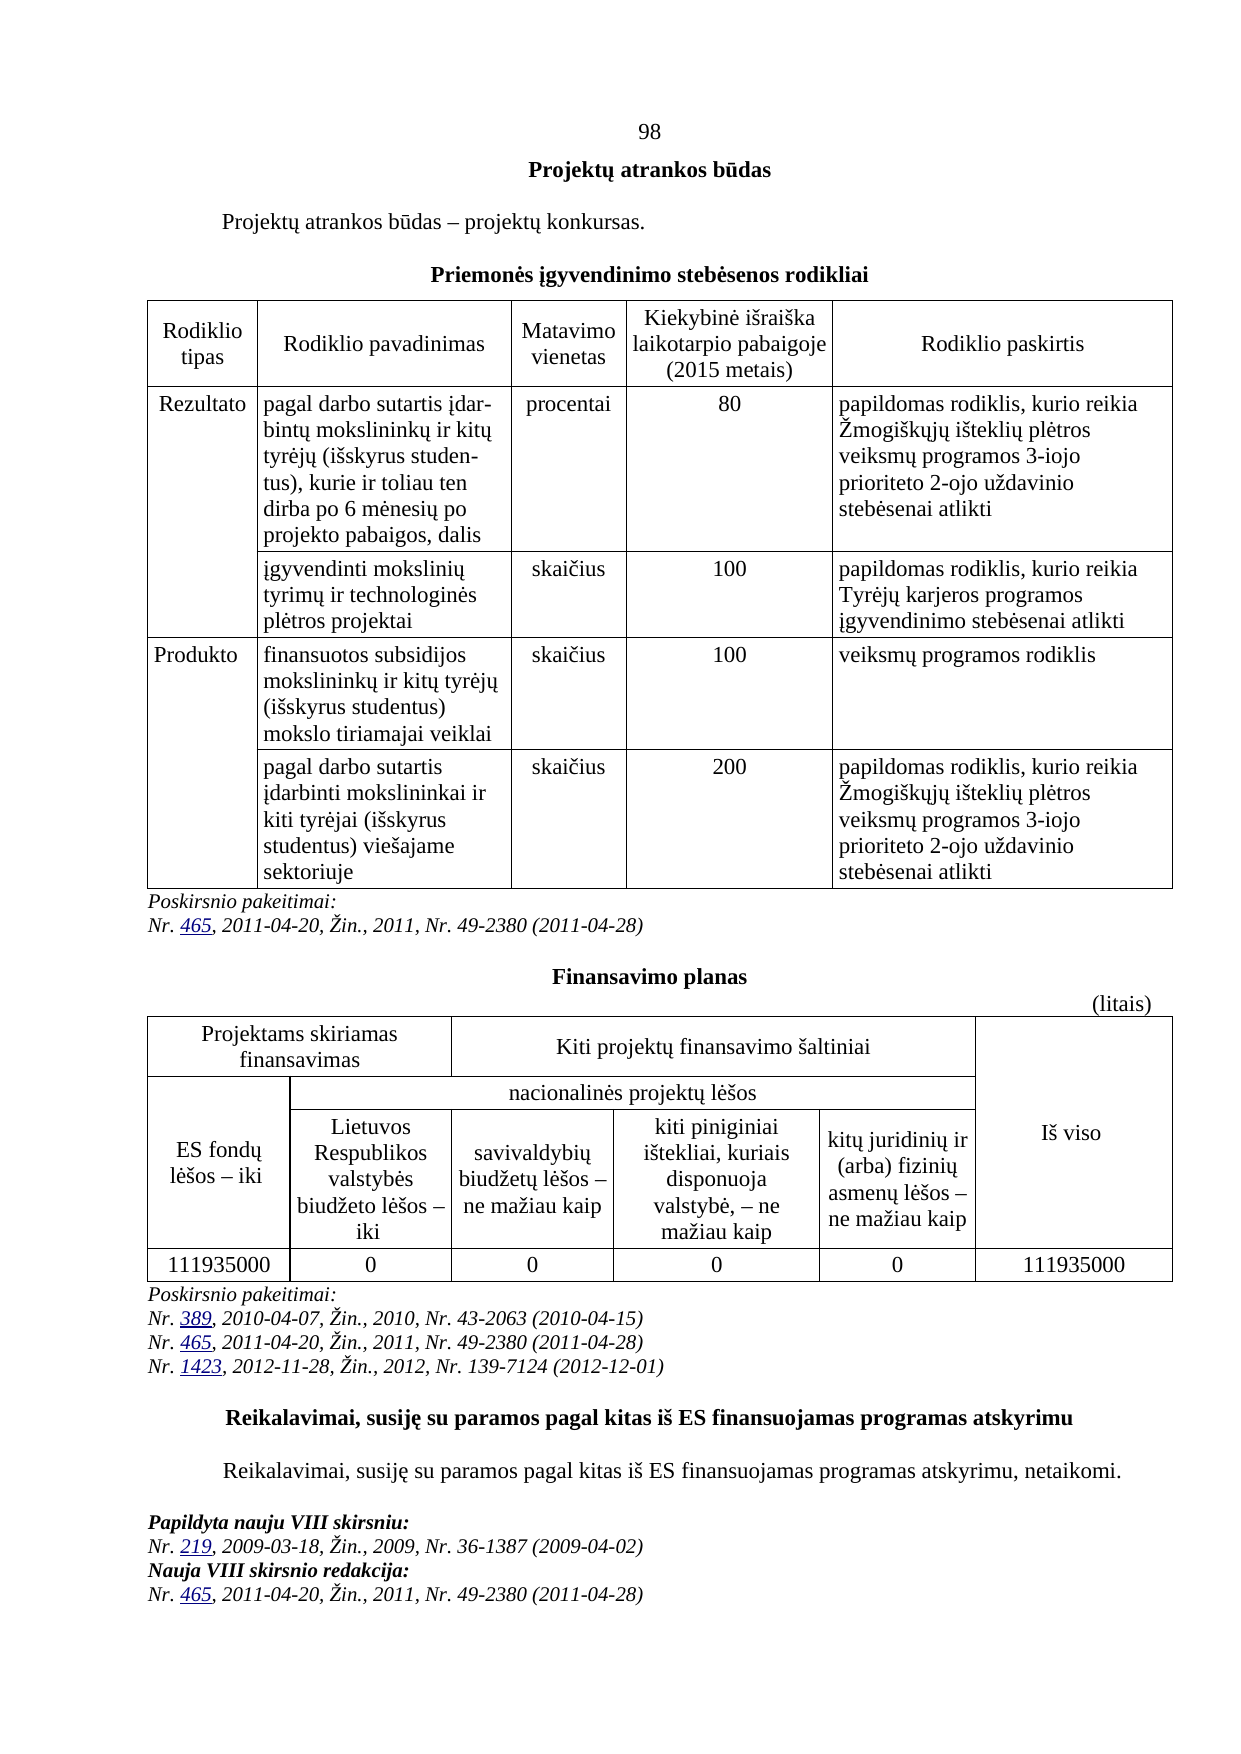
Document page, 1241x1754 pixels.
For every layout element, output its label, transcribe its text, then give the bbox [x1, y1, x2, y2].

table_cell 200 [627, 750, 832, 888]
table_cell Lietuvos Respublikos valstybės biudžeto lėšos – iki [291, 1110, 451, 1247]
table_cell 0 [820, 1249, 975, 1281]
text Reikalavimai, susiję su paramos pagal kitas iš ES finansuojamas programas atskyrimu, netaikomi. [148, 1457, 1152, 1483]
table_cell pagal darbo sutartis įdarbinti mokslininkai ir kiti tyrėjai (išskyrus studentus) viešajame sektoriuje [258, 750, 511, 888]
table_cell 0 [614, 1249, 819, 1281]
text Reikalavimai, susiję su paramos pagal kitas iš ES finansuojamas programas atskyrimu [148, 1404, 1152, 1431]
table_cell 111935000 [976, 1249, 1172, 1281]
text Nr. 465, 2011-04-20, Žin., 2011, Nr. 49-2380 (2011-04-28) [148, 1582, 1152, 1606]
text Nr. 389, 2010-04-07, Žin., 2010, Nr. 43-2063 (2010-04-15) [148, 1306, 1152, 1330]
text (litais) [148, 989, 1152, 1016]
table_cell papildomas rodiklis, kurio reikia Žmogiškųjų išteklių plėtros veiksmų programos 3-iojo prioriteto 2-ojo uždavinio stebėsenai atlikti [833, 387, 1172, 551]
table_header Rodiklio pavadinimas [258, 301, 511, 386]
table_cell papildomas rodiklis, kurio reikia Žmogiškųjų išteklių plėtros veiksmų programos 3-iojo prioriteto 2-ojo uždavinio stebėsenai atlikti [833, 750, 1172, 888]
table_cell pagal darbo sutartis įdar­bintų mokslininkų ir kitų tyrėjų (išskyrus studen­tus), kurie ir toliau ten dirba po 6 mėnesių po projekto pabaigos, dalis [258, 387, 511, 551]
table_header Iš viso [976, 1017, 1172, 1247]
table_header Matavimo vienetas [512, 301, 626, 386]
text Priemonės įgyvendinimo stebėsenos rodikliai [148, 261, 1152, 287]
table_cell finansuotos subsidijos mokslininkų ir kitų tyrėjų (išskyrus studentus) mokslo tiriamajai veiklai [258, 638, 511, 749]
text Nauja VIII skirsnio redakcija: [148, 1558, 1152, 1582]
text Nr. 465, 2011-04-20, Žin., 2011, Nr. 49-2380 (2011-04-28) [148, 1330, 1152, 1354]
text Finansavimo planas [148, 963, 1152, 989]
table_cell ES fondų lėšos – iki [148, 1077, 289, 1247]
table_cell veiksmų programos rodiklis [833, 638, 1172, 749]
table_cell 100 [627, 638, 832, 749]
table_cell nacionalinės projektų lėšos [291, 1077, 975, 1109]
table_cell papildomas rodiklis, kurio reikia Tyrėjų karjeros programos įgyvendinimo stebėsenai atlikti [833, 552, 1172, 637]
table_cell 0 [452, 1249, 613, 1281]
table_header Projektams skiriamas finansavimas [148, 1017, 451, 1076]
table_cell savivaldybių biudžetų lėšos – ne mažiau kaip [452, 1110, 613, 1247]
text Nr. 465, 2011-04-20, Žin., 2011, Nr. 49-2380 (2011-04-28) [148, 913, 1152, 937]
text Projektų atrankos būdas – projektų konkursas. [148, 208, 1152, 235]
table_cell procentai [512, 387, 626, 551]
text Poskirsnio pakeitimai: [148, 889, 1152, 913]
table_cell 80 [627, 387, 832, 551]
table_header Rodiklio tipas [148, 301, 257, 386]
table_cell skaičius [512, 552, 626, 637]
text Poskirsnio pakeitimai: [148, 1282, 1152, 1306]
table_cell 111935000 [148, 1249, 289, 1281]
table_cell Rezultato [148, 387, 257, 637]
table_cell 100 [627, 552, 832, 637]
table_cell Produkto [148, 638, 257, 888]
table_cell 0 [291, 1249, 451, 1281]
table_cell skaičius [512, 750, 626, 888]
text Papildyta nauju VIII skirsniu: [148, 1510, 1152, 1534]
text Nr. 1423, 2012-11-28, Žin., 2012, Nr. 139-7124 (2012-12-01) [148, 1354, 1152, 1378]
table_header Kiekybinė išraiška laikotarpio pabaigoje (2015 metais) [627, 301, 832, 386]
table_cell kiti piniginiai ištekliai, kuriais disponuoja valstybė, – ne mažiau kaip [614, 1110, 819, 1247]
table_header Rodiklio paskirtis [833, 301, 1172, 386]
table_header Kiti projektų finansavimo šaltiniai [452, 1017, 975, 1076]
text Nr. 219, 2009-03-18, Žin., 2009, Nr. 36-1387 (2009-04-02) [148, 1534, 1152, 1558]
table_cell kitų juridinių ir (arba) fizinių asmenų lėšos – ne mažiau kaip [820, 1110, 975, 1247]
text Projektų atrankos būdas [148, 156, 1152, 182]
table_cell įgyvendinti mokslinių tyrimų ir technologinės plėtros projektai [258, 552, 511, 637]
table_cell skaičius [512, 638, 626, 749]
